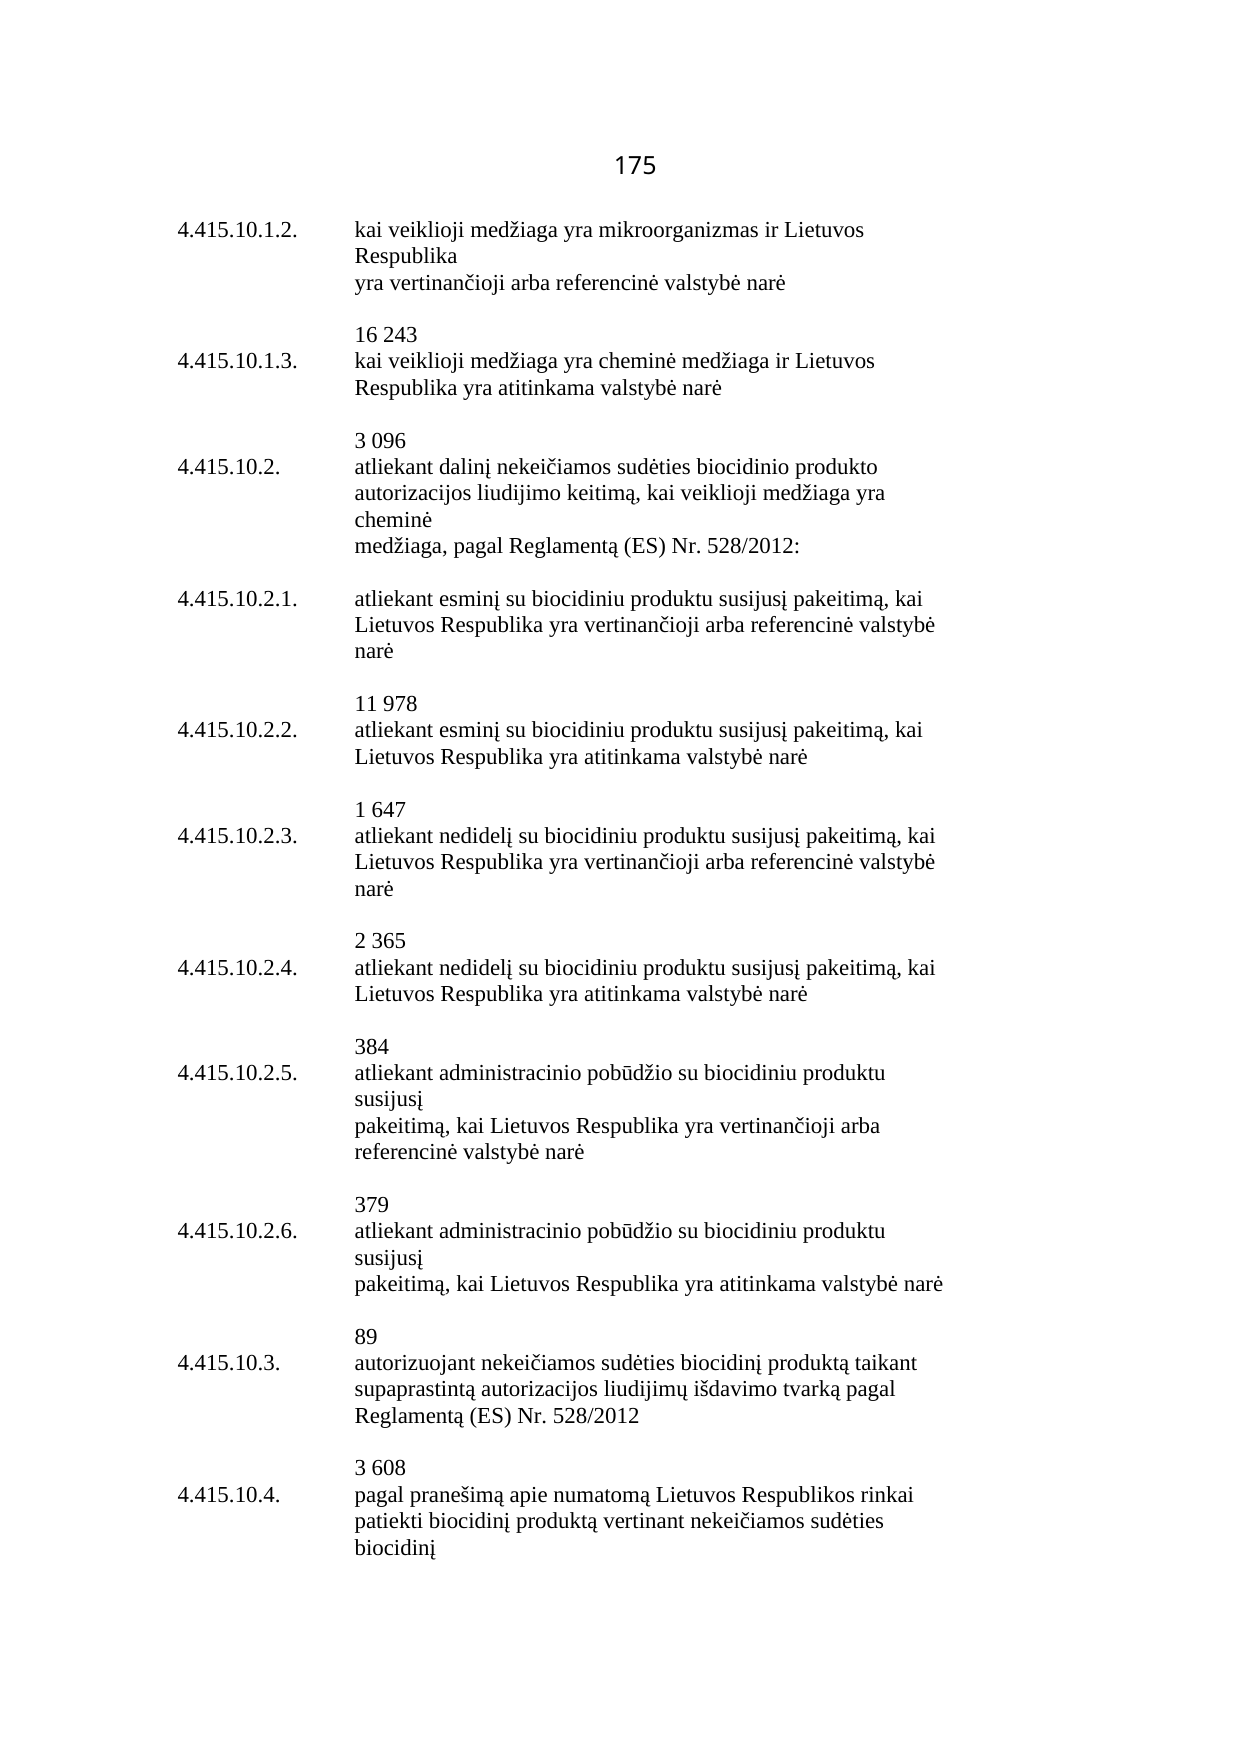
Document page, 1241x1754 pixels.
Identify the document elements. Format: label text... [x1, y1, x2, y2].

text pakeitimą, kai Lietuvos Respublika yra vertinančioji arba [354, 1112, 945, 1138]
text Respublika yra atitinkama valstybė narė 3 096 [354, 374, 945, 453]
text 4.415.10.1.2. kai veiklioji medžiaga yra mikroorganizmas ir Lietuvos Respublika [177, 216, 945, 268]
text 4.415.10.2.1. atliekant esminį su biocidiniu produktu susijusį pakeitimą, kai [177, 585, 945, 611]
text 4.415.10.2.3. atliekant nedidelį su biocidiniu produktu susijusį pakeitimą, kai [177, 822, 945, 848]
text autorizacijos liudijimo keitimą, kai veiklioji medžiaga yra cheminė [354, 479, 945, 532]
text narė 2 365 [354, 875, 945, 954]
text Lietuvos Respublika yra vertinančioji arba referencinė valstybė [354, 611, 945, 637]
text 4.415.10.2.2. atliekant esminį su biocidiniu produktu susijusį pakeitimą, kai [177, 717, 945, 743]
text patiekti biocidinį produktą vertinant nekeičiamos sudėties biocidinį [354, 1507, 945, 1560]
text Lietuvos Respublika yra vertinančioji arba referencinė valstybė [354, 848, 945, 875]
text referencinė valstybė narė 379 [354, 1138, 945, 1217]
text Reglamentą (ES) Nr. 528/2012 3 608 [354, 1402, 945, 1481]
text 4.415.10.4. pagal pranešimą apie numatomą Lietuvos Respublikos rinkai [177, 1481, 945, 1507]
text yra vertinančioji arba referencinė valstybė narė 16 243 [354, 268, 945, 348]
text 4.415.10.1.3. kai veiklioji medžiaga yra cheminė medžiaga ir Lietuvos [177, 348, 945, 374]
text 4.415.10.2.5. atliekant administracinio pobūdžio su biocidiniu produktu susijusį [177, 1059, 945, 1112]
text narė 11 978 [354, 637, 945, 717]
text Lietuvos Respublika yra atitinkama valstybė narė 1 647 [354, 743, 945, 822]
text 4.415.10.2. atliekant dalinį nekeičiamos sudėties biocidinio produkto [177, 453, 945, 479]
text supaprastintą autorizacijos liudijimų išdavimo tvarką pagal [354, 1375, 945, 1402]
text medžiaga, pagal Reglamentą (ES) Nr. 528/2012: [354, 532, 945, 585]
text 4.415.10.2.4. atliekant nedidelį su biocidiniu produktu susijusį pakeitimą, kai [177, 954, 945, 980]
text 4.415.10.2.6. atliekant administracinio pobūdžio su biocidiniu produktu susijusį [177, 1217, 945, 1270]
text Lietuvos Respublika yra atitinkama valstybė narė 384 [354, 980, 945, 1059]
text pakeitimą, kai Lietuvos Respublika yra atitinkama valstybė narė 89 [354, 1270, 945, 1349]
text 4.415.10.3. autorizuojant nekeičiamos sudėties biocidinį produktą taikant [177, 1349, 945, 1375]
